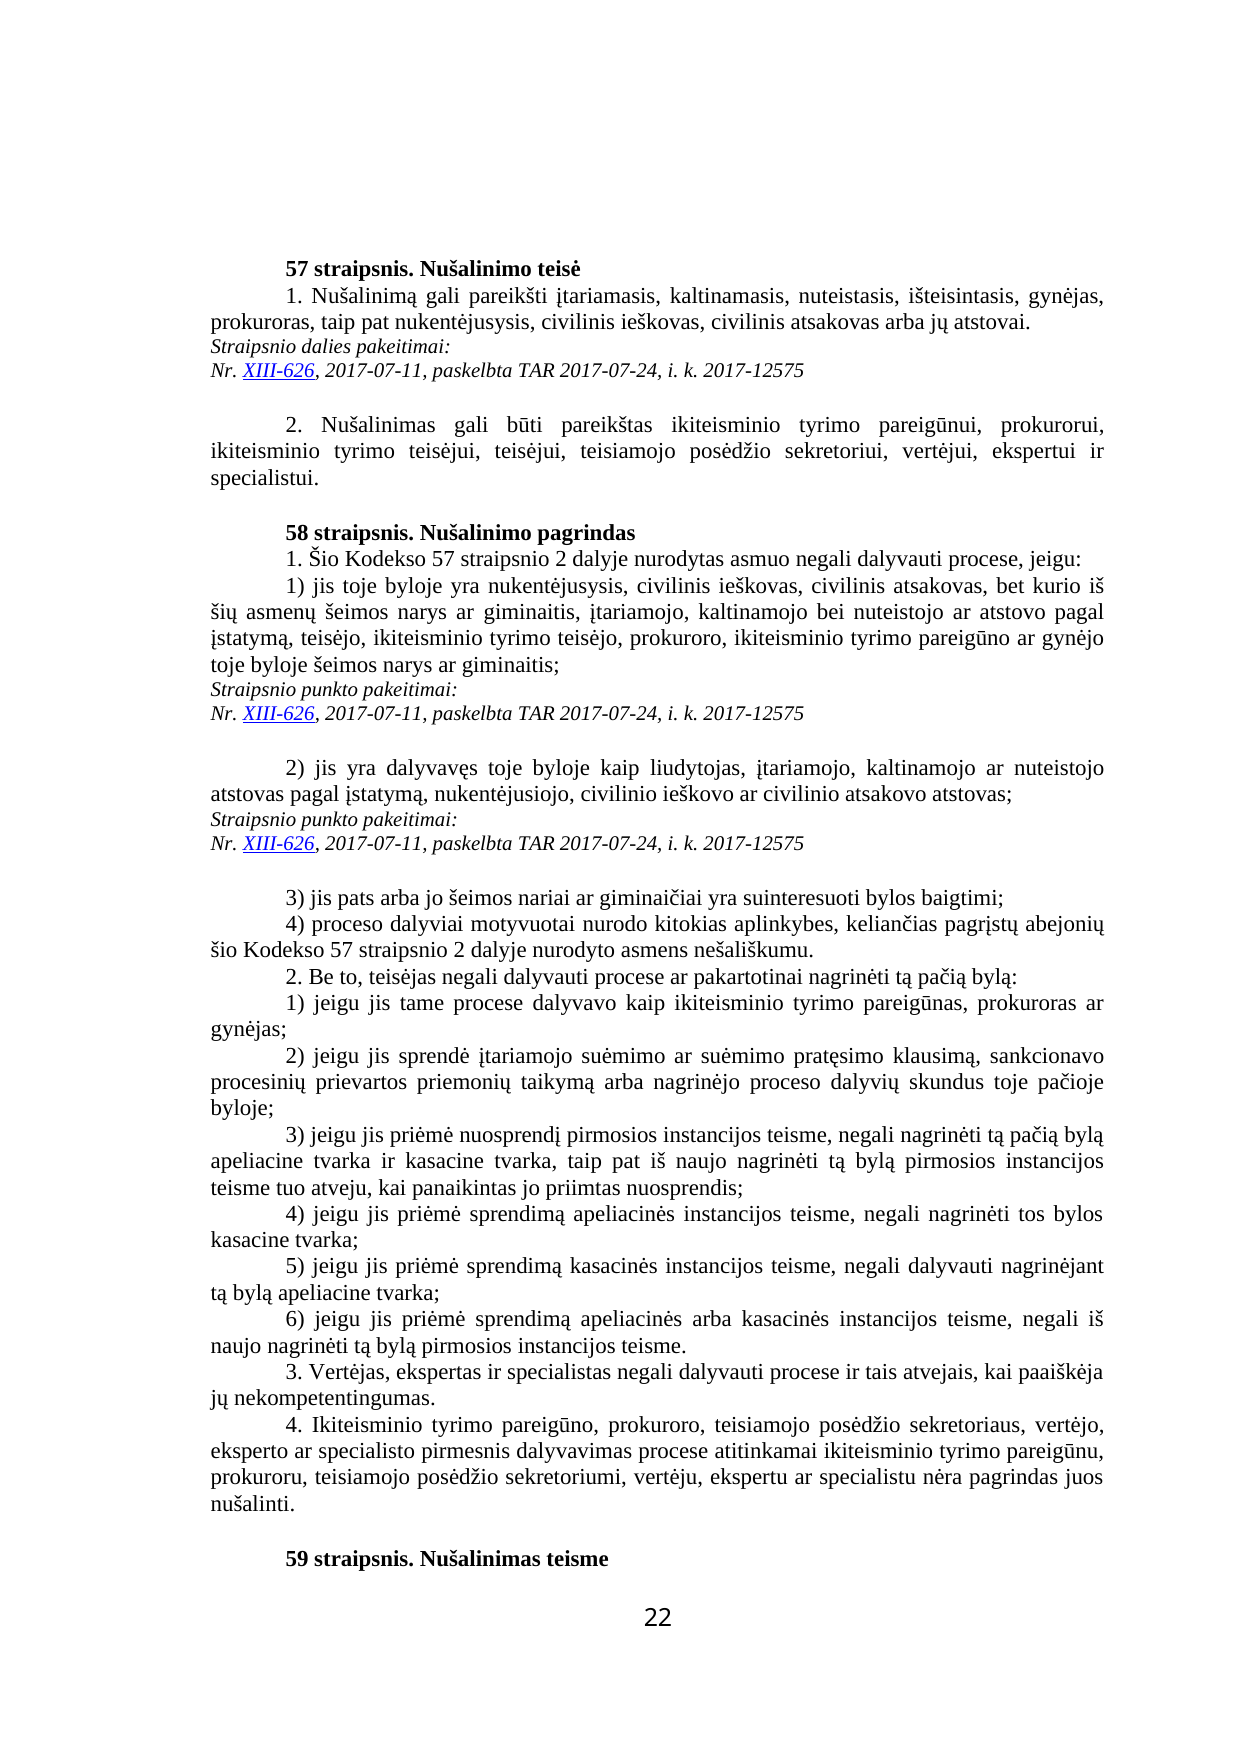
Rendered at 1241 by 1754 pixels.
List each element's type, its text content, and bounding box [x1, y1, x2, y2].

text 3) jis pats arba jo šeimos nariai ar giminaičiai yra suinteresuoti bylos baigtimi; [210, 884, 1105, 910]
text 4) proceso dalyviai motyvuotai nurodo kitokias aplinkybes, keliančias pagrįstų abejonių šio Kodekso 57 straipsnio 2 dalyje nurodyto asmens nešališkumu. [210, 910, 1105, 963]
text 1) jeigu jis tame procese dalyvavo kaip ikiteisminio tyrimo pareigūnas, prokuroras ar gynėjas; [210, 989, 1105, 1042]
text 3. Vertėjas, ekspertas ir specialistas negali dalyvauti procese ir tais atvejais, kai paaiškėja jų nekompetentingumas. [210, 1358, 1105, 1411]
text Straipsnio punkto pakeitimai: [210, 807, 1105, 831]
text 2) jeigu jis sprendė įtariamojo suėmimo ar suėmimo pratęsimo klausimą, sankcionavo procesinių prievartos priemonių taikymą arba nagrinėjo proceso dalyvių skundus toje pačioje byloje; [210, 1042, 1105, 1121]
text 57 straipsnis. Nušalinimo teisė [210, 255, 1105, 282]
text 2) jis yra dalyvavęs toje byloje kaip liudytojas, įtariamojo, kaltinamojo ar nuteistojo atstovas pagal įstatymą, nukentėjusiojo, civilinio ieškovo ar civilinio atsakovo atstovas; [210, 754, 1105, 807]
text 2. Nušalinimas gali būti pareikštas ikiteisminio tyrimo pareigūnui, prokurorui, ikiteisminio tyrimo teisėjui, teisėjui, teisiamojo posėdžio sekretoriui, vertėjui, ekspertui ir specialistui. [210, 411, 1105, 490]
text 5) jeigu jis priėmė sprendimą kasacinės instancijos teisme, negali dalyvauti nagrinėjant tą bylą apeliacine tvarka; [210, 1253, 1105, 1305]
text Straipsnio dalies pakeitimai: [210, 334, 1105, 358]
text 1) jis toje byloje yra nukentėjusysis, civilinis ieškovas, civilinis atsakovas, bet kurio iš šių asmenų šeimos narys ar giminaitis, įtariamojo, kaltinamojo bei nuteistojo ar atstovo pagal įstatymą, teisėjo, ikiteisminio tyrimo teisėjo, prokuroro, ikiteisminio tyrimo pareigūno ar gynėjo toje byloje šeimos narys ar giminaitis; [210, 572, 1105, 677]
text 1. Nušalinimą gali pareikšti įtariamasis, kaltinamasis, nuteistasis, išteisintasis, gynėjas, prokuroras, taip pat nukentėjusysis, civilinis ieškovas, civilinis atsakovas arba jų atstovai. [210, 282, 1105, 334]
text 1. Šio Kodekso 57 straipsnio 2 dalyje nurodytas asmuo negali dalyvauti procese, jeigu: [210, 545, 1105, 572]
text 59 straipsnis. Nušalinimas teisme [210, 1545, 1105, 1571]
text Nr. XIII-626, 2017-07-11, paskelbta TAR 2017-07-24, i. k. 2017-12575 [210, 358, 1105, 382]
text 4) jeigu jis priėmė sprendimą apeliacinės instancijos teisme, negali nagrinėti tos bylos kasacine tvarka; [210, 1200, 1105, 1253]
text Straipsnio punkto pakeitimai: [210, 677, 1105, 701]
text Nr. XIII-626, 2017-07-11, paskelbta TAR 2017-07-24, i. k. 2017-12575 [210, 831, 1105, 855]
text 4. Ikiteisminio tyrimo pareigūno, prokuroro, teisiamojo posėdžio sekretoriaus, vertėjo, eksperto ar specialisto pirmesnis dalyvavimas procese atitinkamai ikiteisminio tyrimo pareigūnu, prokuroru, teisiamojo posėdžio sekretoriumi, vertėju, ekspertu ar specialistu nėra pagrindas juos nušalinti. [210, 1411, 1105, 1516]
text 3) jeigu jis priėmė nuosprendį pirmosios instancijos teisme, negali nagrinėti tą pačią bylą apeliacine tvarka ir kasacine tvarka, taip pat iš naujo nagrinėti tą bylą pirmosios instancijos teisme tuo atveju, kai panaikintas jo priimtas nuosprendis; [210, 1121, 1105, 1200]
text 6) jeigu jis priėmė sprendimą apeliacinės arba kasacinės instancijos teisme, negali iš naujo nagrinėti tą bylą pirmosios instancijos teisme. [210, 1305, 1105, 1358]
text 58 straipsnis. Nušalinimo pagrindas [210, 519, 1105, 545]
text Nr. XIII-626, 2017-07-11, paskelbta TAR 2017-07-24, i. k. 2017-12575 [210, 701, 1105, 725]
text 2. Be to, teisėjas negali dalyvauti procese ar pakartotinai nagrinėti tą pačią bylą: [210, 963, 1105, 989]
